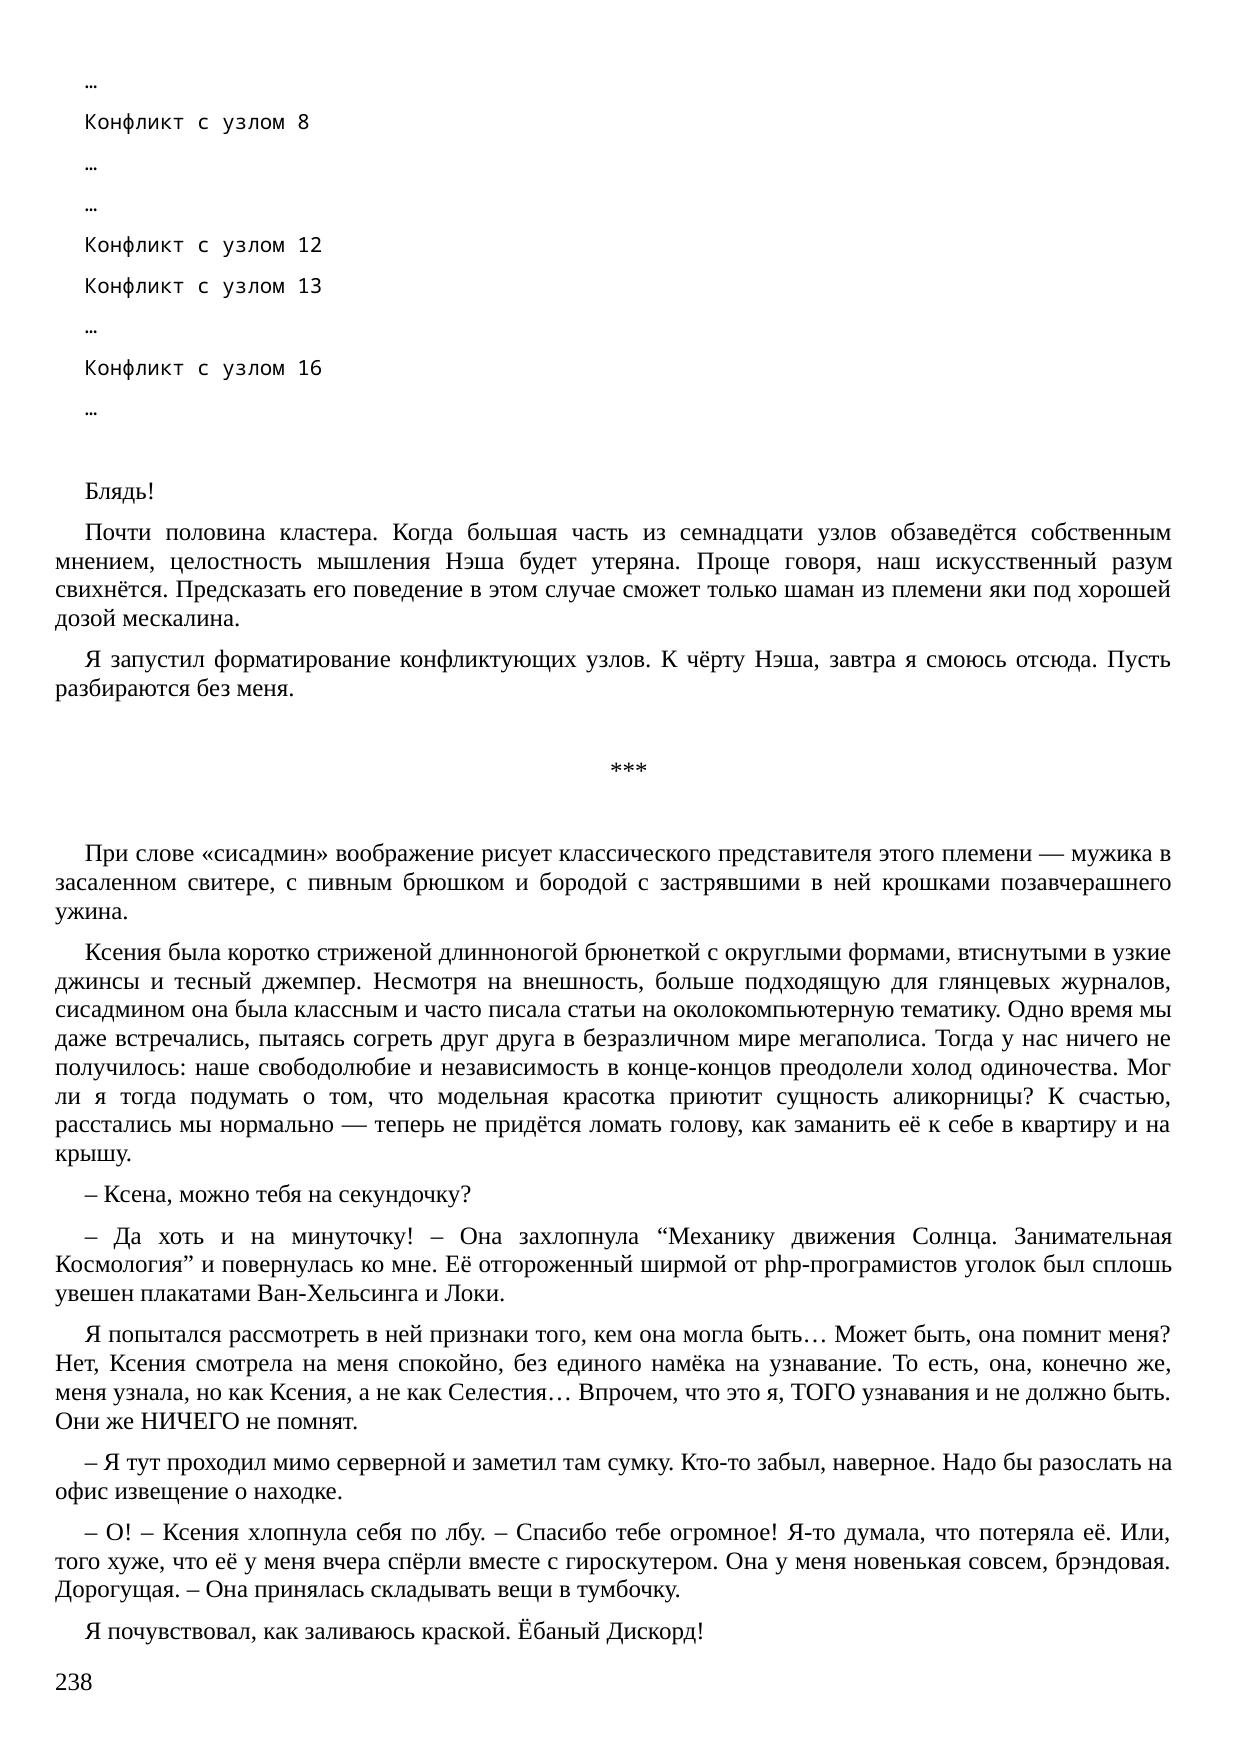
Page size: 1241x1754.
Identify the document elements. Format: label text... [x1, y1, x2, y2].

text – Я тут проходил мимо серверной и заметил там сумку. Кто-то забыл, наверное. Надо бы разослать на офис извещение о находке. [55, 1447, 1173, 1504]
text При слове «сисадмин» воображение рисует классического представителя этого племени — мужика в засаленном свитере, с пивным брюшком и бородой с застрявшими в ней крошками позавчерашнего ужина. [55, 838, 1173, 924]
text … [55, 393, 1173, 422]
text … [55, 148, 1173, 176]
text Конфликт с узлом 8 [55, 107, 1173, 135]
text – О! – Ксения хлопнула себя по лбу. – Спасибо тебе огромное! Я-то думала, что потеряла её. Или, того хуже, что её у меня вчера спёрли вместе с гироскутером. Она у меня новенькая совсем, брэндовая. Дорогущая. – Она принялась складывать вещи в тумбочку. [55, 1517, 1173, 1603]
text Почти половина кластера. Когда большая часть из семнадцати узлов обзаведётся собственным мнением, целостность мышления Нэша будет утеряна. Проще говоря, наш искусственный разум свихнётся. Предсказать его поведение в этом случае сможет только шаман из племени яки под хорошей дозой мескалина. [55, 517, 1173, 632]
text … [55, 312, 1173, 340]
text Конфликт с узлом 13 [55, 271, 1173, 299]
text *** [55, 756, 1173, 784]
text Ксения была коротко стриженой длинноногой брюнеткой с округлыми формами, втиснутыми в узкие джинсы и тесный джемпер. Несмотря на внешность, больше подходящую для глянцевых журналов, сисадмином она была классным и часто писала статьи на околокомпьютерную тематику. Одно время мы даже встречались, пытаясь согреть друг друга в безразличном мире мегаполиса. Тогда у нас ничего не получилось: наше свободолюбие и независимость в конце-концов преодолели холод одиночества. Мог ли я тогда подумать о том, что модельная красотка приютит сущность аликорницы? К счастью, расстались мы нормально — теперь не придётся ломать голову, как заманить её к себе в квартиру и на крышу. [55, 937, 1173, 1167]
text Я почувствовал, как заливаюсь краской. Ёбаный Дискорд! [55, 1616, 1173, 1644]
text – Да хоть и на минуточку! – Она захлопнула “Механику движения Солнца. Занимательная Космология” и повернулась ко мне. Её отгороженный ширмой от php-програмистов уголок был сплошь увешен плакатами Ван-Хельсинга и Локи. [55, 1221, 1173, 1307]
text Конфликт с узлом 16 [55, 353, 1173, 381]
text Я запустил форматирование конфликтующих узлов. К чёрту Нэша, завтра я смоюсь отсюда. Пусть разбираются без меня. [55, 644, 1173, 702]
text Блядь! [55, 476, 1173, 504]
text Я попытался рассмотреть в ней признаки того, кем она могла быть… Может быть, она помнит меня? Нет, Ксения смотрела на меня спокойно, без единого намёка на узнавание. То есть, она, конечно же, меня узнала, но как Ксения, а не как Селестия… Впрочем, что это я, ТОГО узнавания и не должно быть. Они же НИЧЕГО не помнят. [55, 1319, 1173, 1434]
text … [55, 189, 1173, 217]
text … [55, 66, 1173, 94]
text Конфликт с узлом 12 [55, 230, 1173, 258]
text – Ксена, можно тебя на секундочку? [55, 1179, 1173, 1208]
